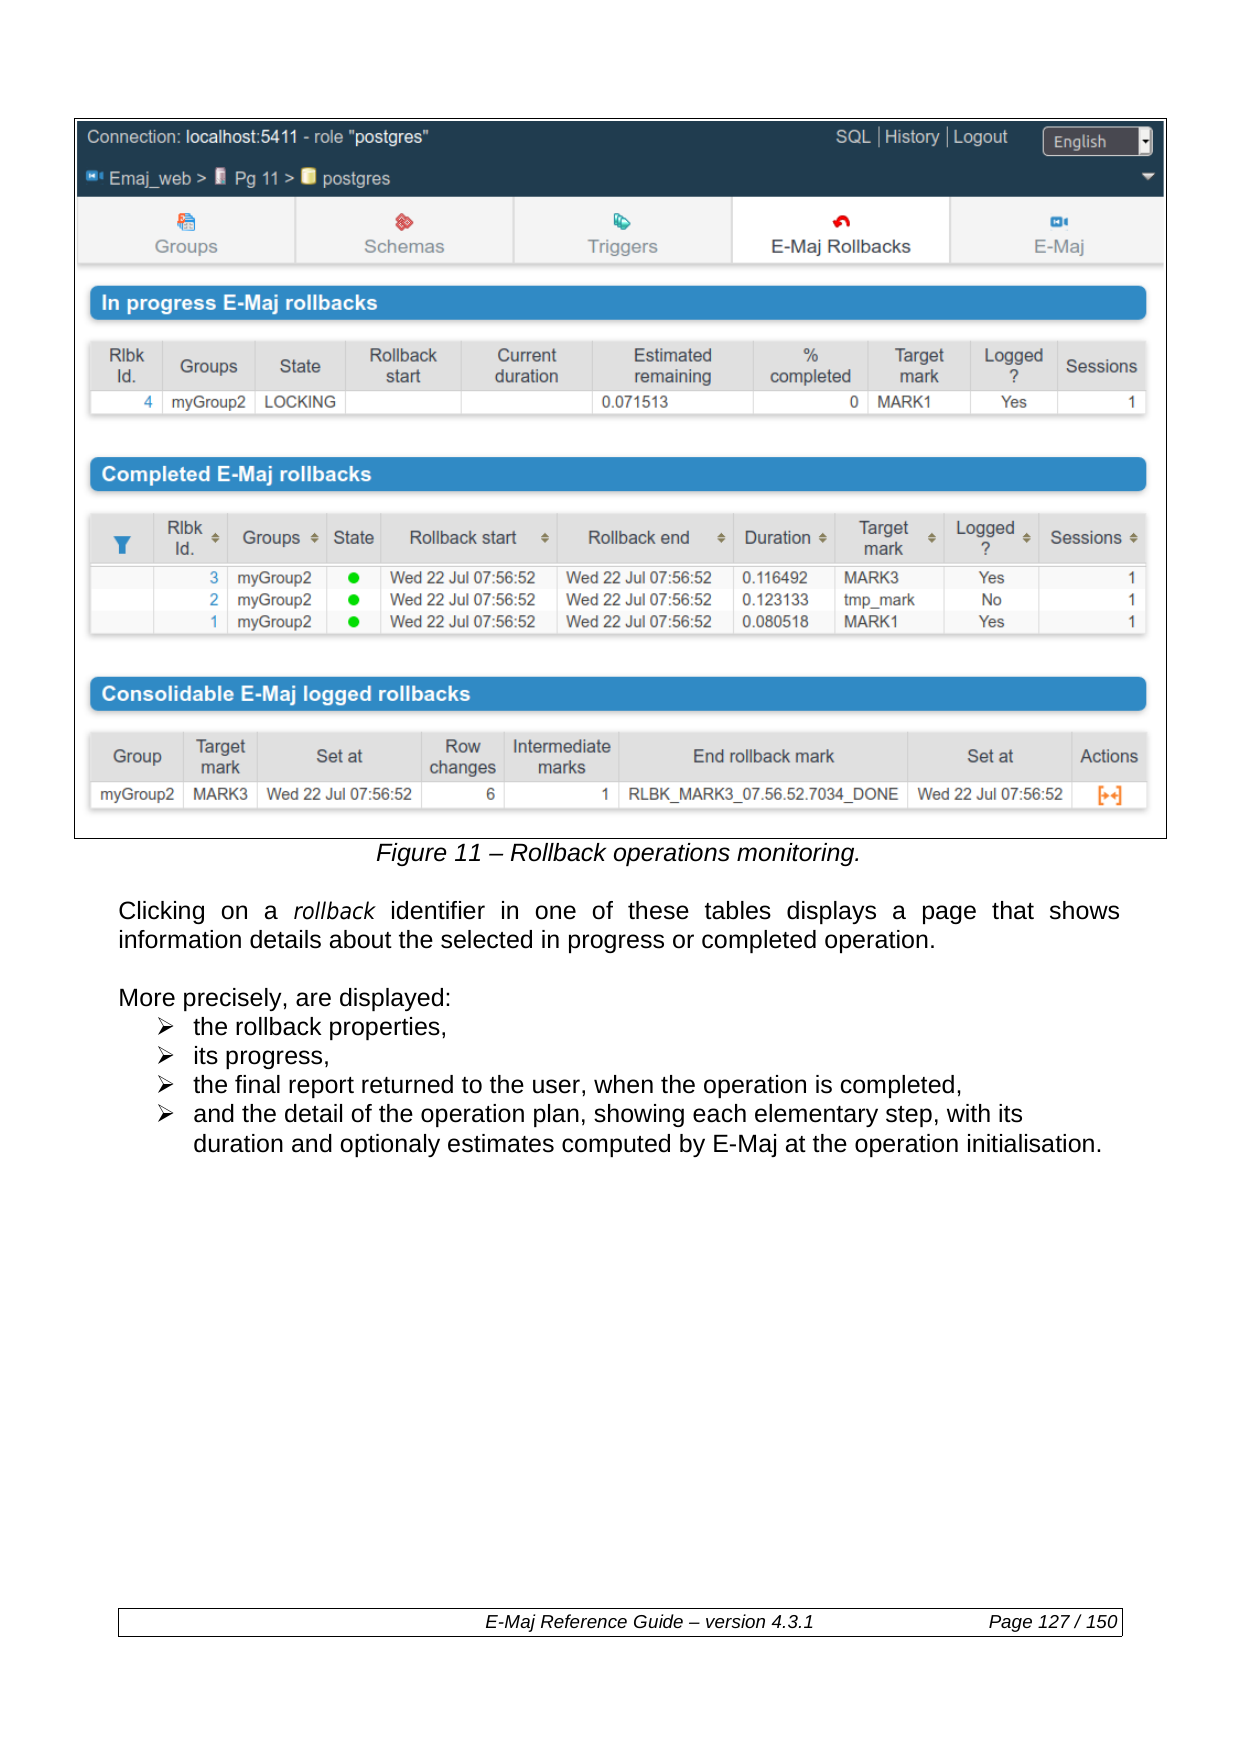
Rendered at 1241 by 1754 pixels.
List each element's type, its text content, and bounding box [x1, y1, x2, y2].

text Figure 11 – Rollback operations monitoring. [118, 839, 1122, 867]
text More precisely, are displayed: [118, 983, 1122, 1012]
text Clicking on a rollback identifier in one of these tables displays a page that shows information details about the selected in progress or completed operation. [118, 896, 1122, 954]
list the final report returned to the user, when the operation is completed, [156, 1070, 1122, 1099]
list the rollback properties, [156, 1012, 1122, 1041]
list and the detail of the operation plan, showing each elementary step, with its duration and optionaly estimates computed by E-Maj at the operation initialisation. [156, 1099, 1122, 1157]
picture [76, 121, 1164, 835]
list its progress, [156, 1041, 1122, 1070]
